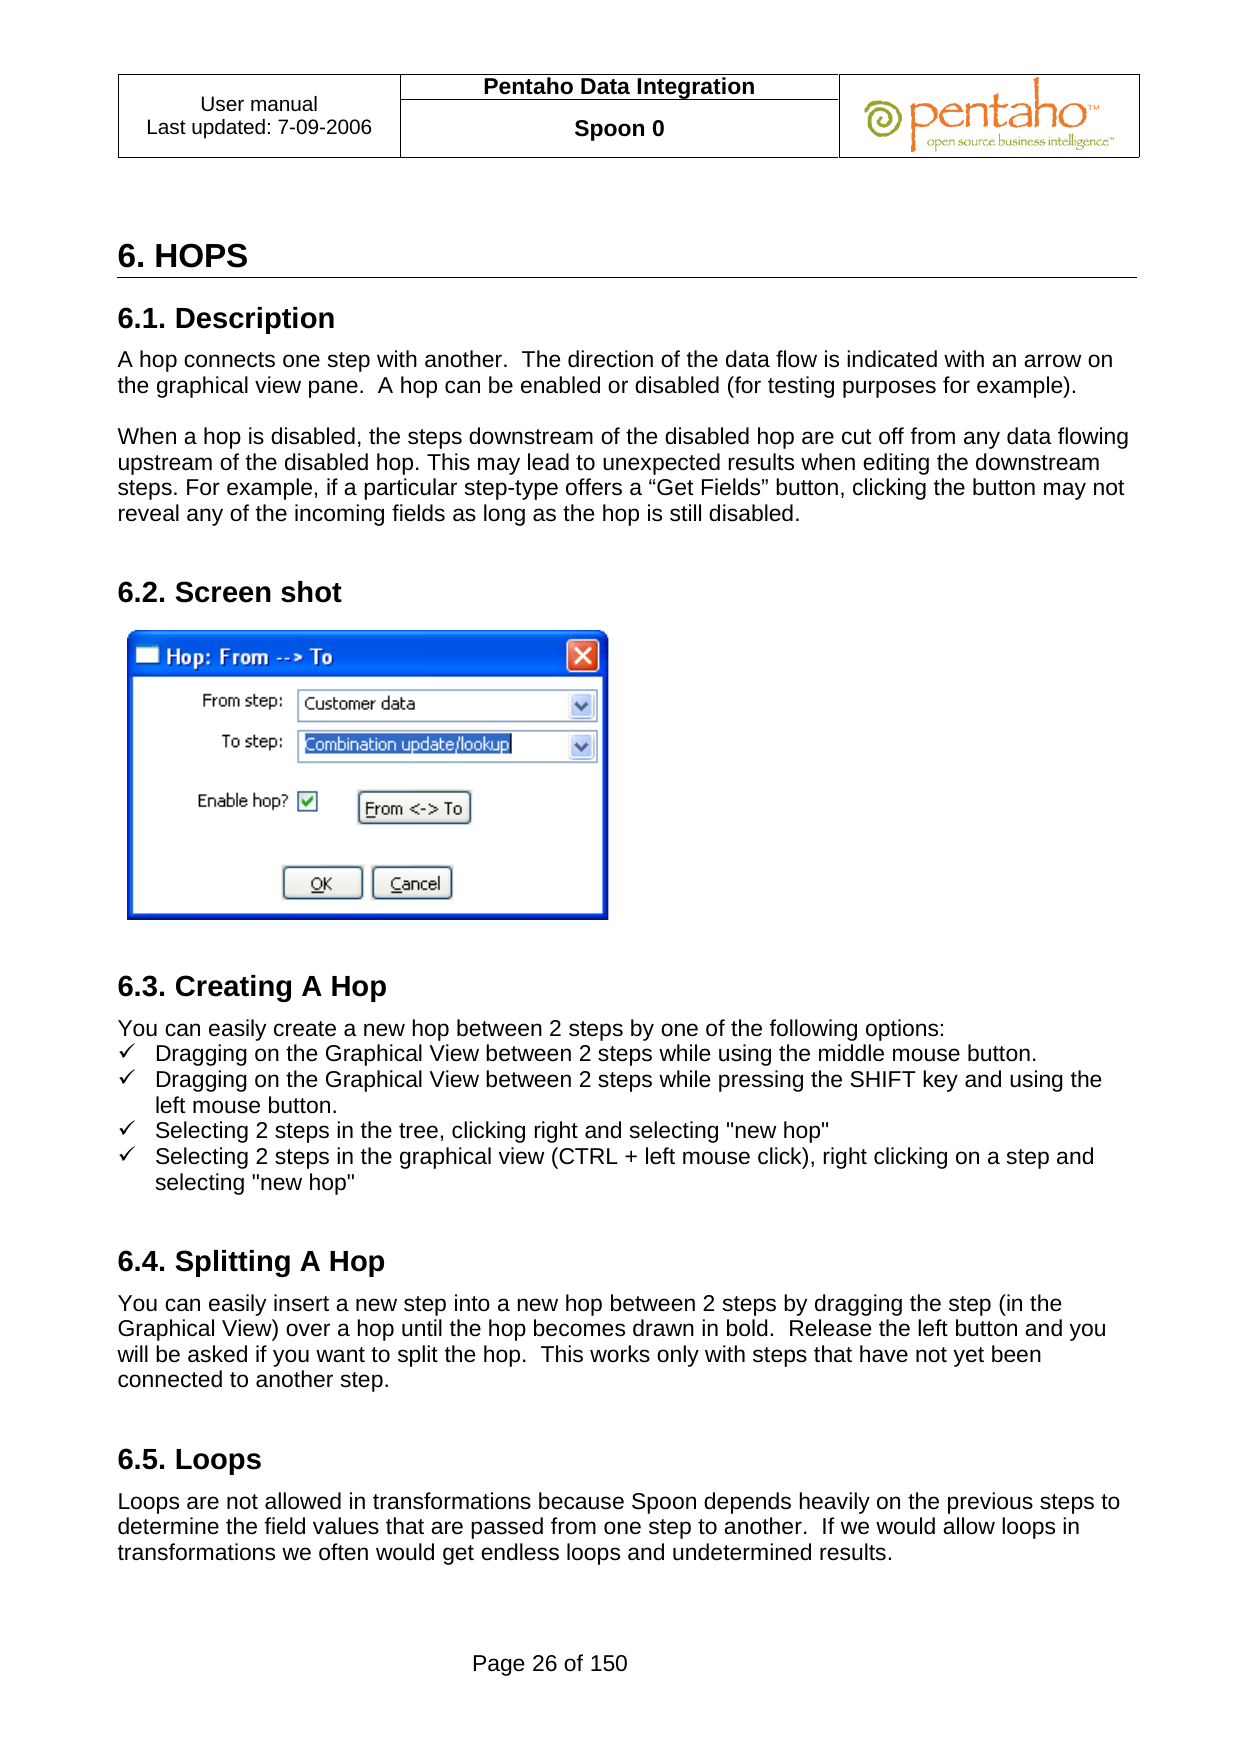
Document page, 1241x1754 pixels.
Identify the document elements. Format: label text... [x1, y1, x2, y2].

text Loops are not allowed in transformations because Spoon depends heavily on the previous steps to determine the field values that are passed from one step to another. If we would allow loops in transformations we often would get endless loops and undetermined results. [117, 1488, 1137, 1565]
text When a hop is disabled, the steps downstream of the disabled hop are cut off from any data flowing upstream of the disabled hop. This may lead to unexpected results when editing the downstream steps. For example, if a particular step-type offers a “Get Fields” button, clicking the button may not reveal any of the incoming fields as long as the hop is still disabled. [117, 424, 1137, 526]
list Selecting 2 steps in the tree, clicking right and selecting "new hop" [117, 1118, 1137, 1143]
subtitle Description [117, 302, 1137, 334]
subtitle Creating A Hop [117, 970, 1137, 1003]
subtitle Splitting A Hop [117, 1245, 1137, 1278]
text A hop connects one step with another. The direction of the data flow is indicated with an arrow on the graphical view pane. A hop can be enabled or disabled (for testing purposes for example). [117, 347, 1137, 398]
list Dragging on the Graphical View between 2 steps while using the middle mouse button. [117, 1041, 1137, 1067]
subtitle Hops [117, 238, 1137, 277]
picture [127, 630, 609, 920]
list Dragging on the Graphical View between 2 steps while pressing the SHIFT key and using the left mouse button. [117, 1067, 1137, 1118]
list Selecting 2 steps in the graphical view (CTRL + left mouse click), right clicking on a step and selecting "new hop" [117, 1143, 1137, 1195]
subtitle Loops [117, 1443, 1137, 1476]
subtitle Screen shot [117, 576, 1137, 609]
text You can easily insert a new step into a new hop between 2 steps by dragging the step (in the Graphical View) over a hop until the hop becomes drawn in bold. Release the left button and you will be asked if you want to split the hop. This works only with steps that have not yet been connected to another step. [117, 1291, 1137, 1393]
text You can easily create a new hop between 2 steps by one of the following options: [117, 1015, 1137, 1041]
